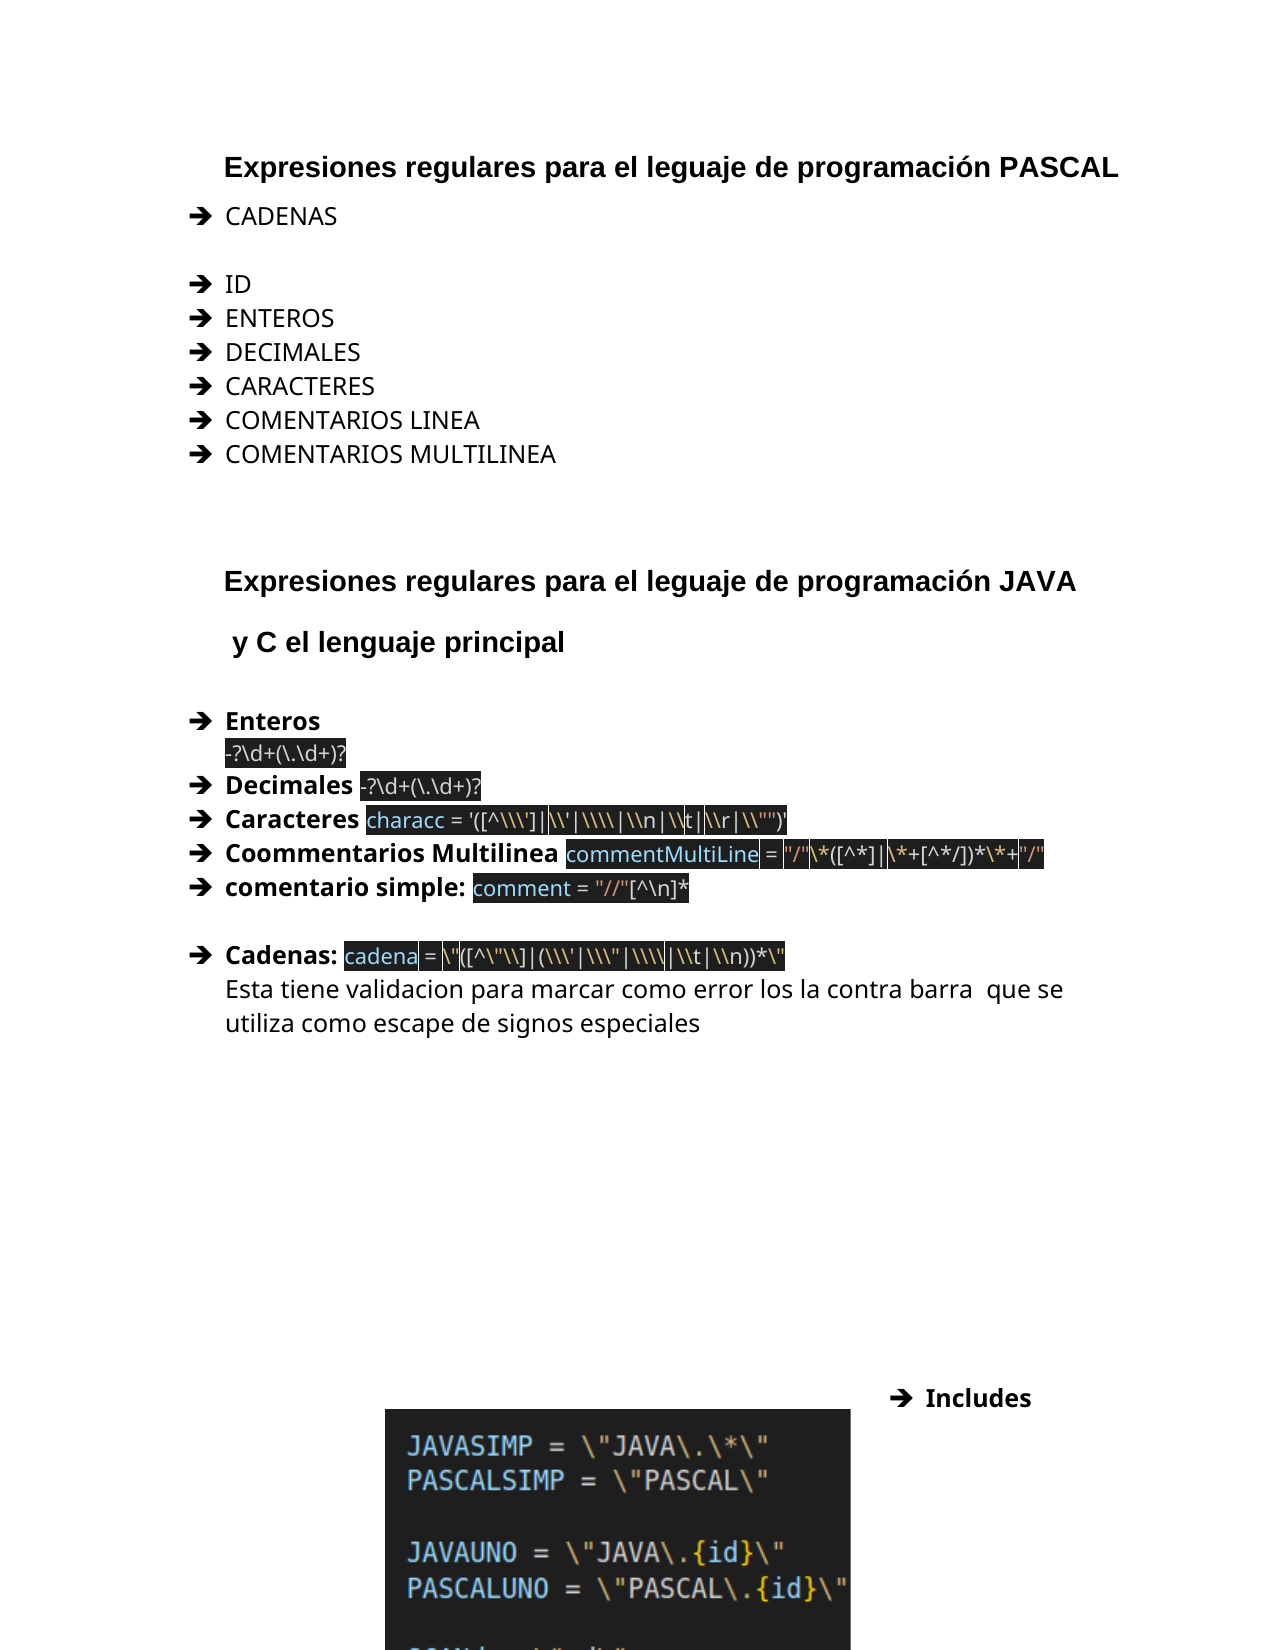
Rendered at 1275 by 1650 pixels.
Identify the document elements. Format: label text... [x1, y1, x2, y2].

list Coommentarios Multilinea commentMultiLine = "/"\*([^*]|\*+[^*/])*\*+"/" [187, 836, 1125, 870]
list comentario simple: comment = "//"[^\n]* [187, 870, 1125, 904]
list COMENTARIOS MULTILINEA [187, 437, 1125, 471]
subtitle Expresiones regulares para el leguaje de programación JAVA [150, 564, 1125, 598]
list Cadenas: cadena = \"([^\"\\]|(\\\'|\\\"|\\\\|\\t|\\n))*\" [187, 938, 1125, 972]
list Enteros [187, 704, 1125, 738]
subtitle Expresiones regulares para el leguaje de programación PASCAL [150, 150, 1125, 183]
list COMENTARIOS LINEA [187, 403, 1125, 437]
list CADENAS [187, 199, 1125, 233]
list ID [187, 267, 1125, 301]
picture [385, 1409, 851, 1650]
list -?\d+(\.\d+)? [187, 738, 1125, 768]
list Decimales -?\d+(\.\d+)? [187, 768, 1125, 802]
list DECIMALES [187, 335, 1125, 369]
list Caracteres characc = '([^\\\']|\\'|\\\\|\\n|\\t|\\r|\\"")' [187, 802, 1125, 836]
list Esta tiene validacion para marcar como error los la contra barra que se utiliza como escape de signos especiales [187, 972, 1125, 1040]
list ENTEROS [187, 301, 1125, 335]
subtitle y C el lenguaje principal [150, 625, 1125, 659]
list Includes [187, 1381, 1125, 1415]
list CARACTERES [187, 369, 1125, 403]
